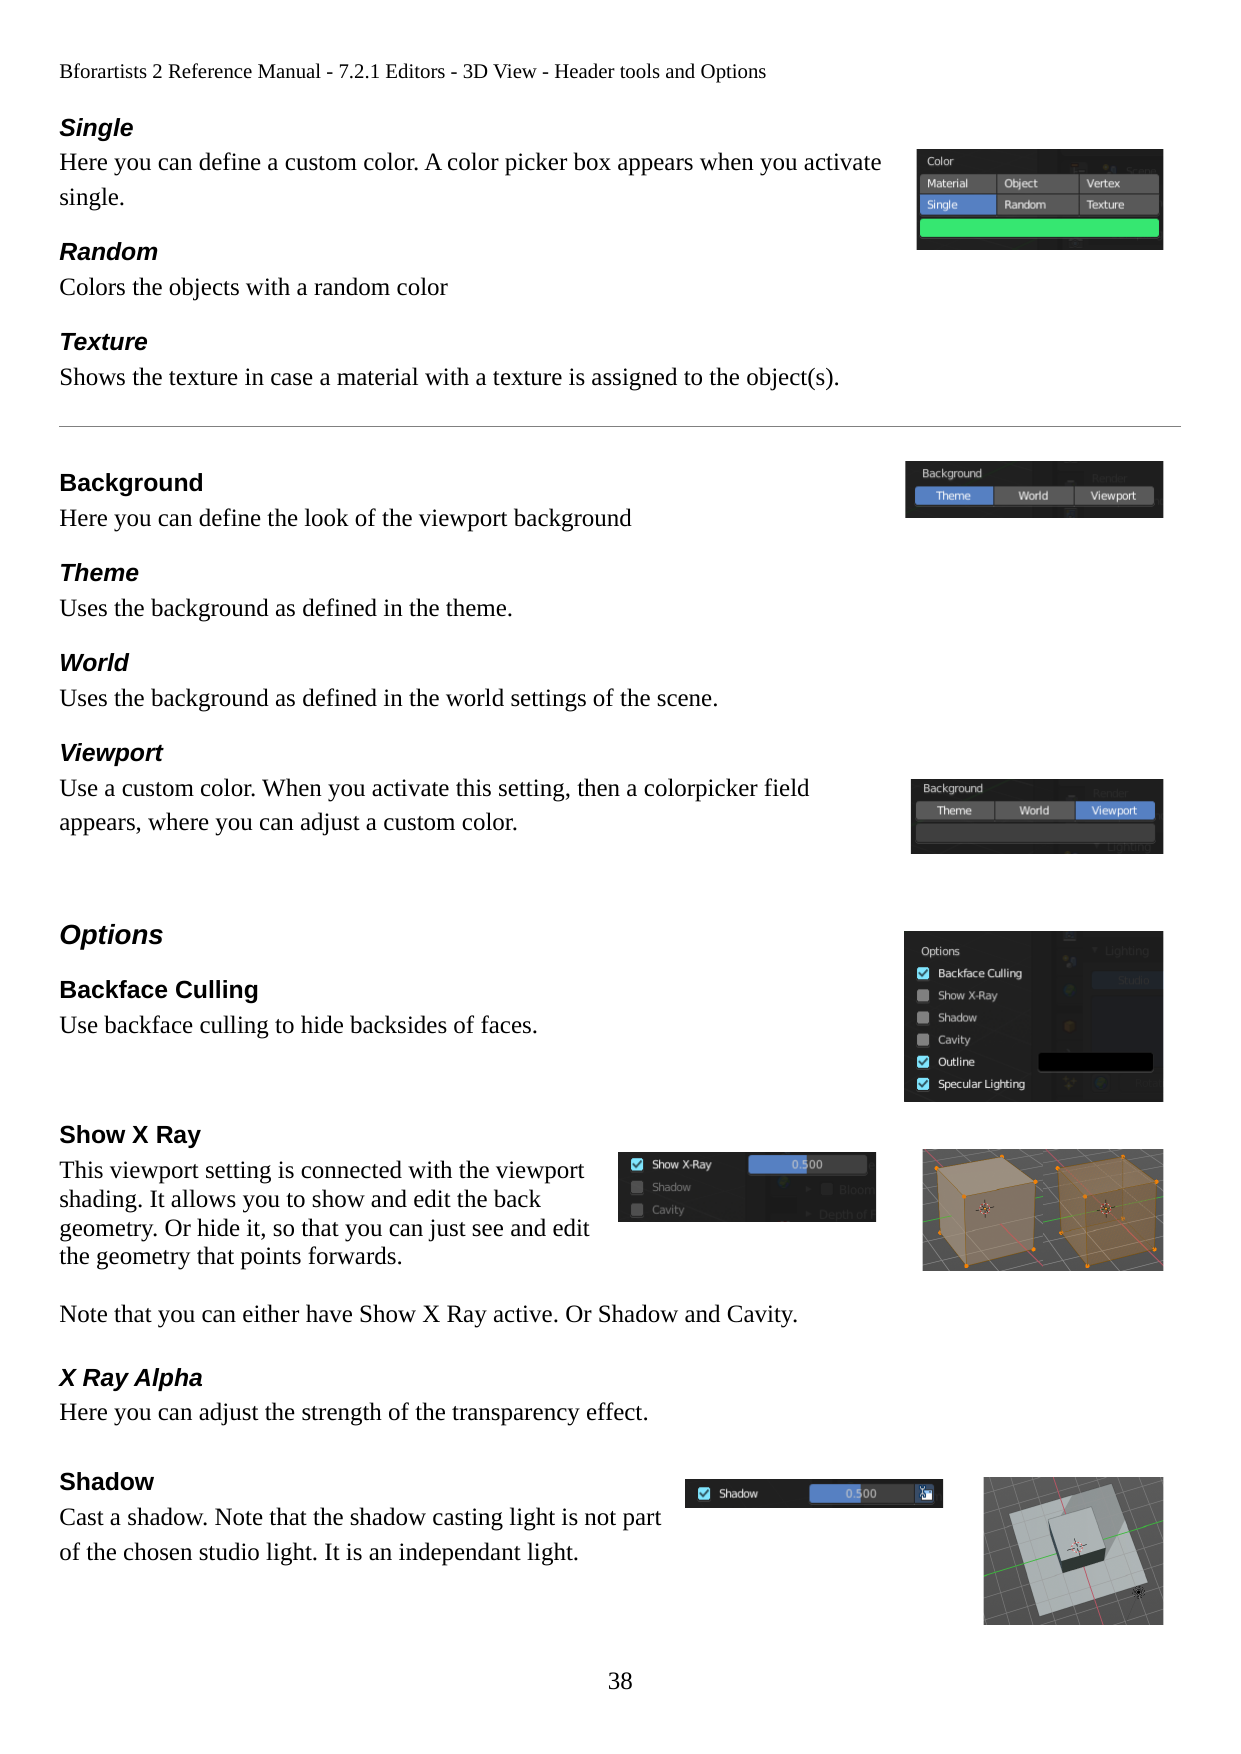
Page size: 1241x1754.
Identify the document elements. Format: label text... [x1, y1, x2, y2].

text Cast a shadow. Note that the shadow casting light is not part of the chosen studio light. It is an independant light. [59, 1502, 983, 1565]
text Colors the objects with a random color [59, 272, 1181, 301]
subtitle Background [59, 468, 905, 496]
subtitle [1164, 468, 1181, 496]
text Note that you can either have Show X Ray active. Or Shadow and Cavity. [59, 1270, 1181, 1328]
picture [922, 1149, 1164, 1271]
picture [618, 1152, 877, 1222]
text Here you can adjust the strength of the transparency effect. [59, 1397, 1181, 1426]
subtitle Random [59, 237, 1181, 266]
picture [685, 1479, 944, 1508]
text Use a custom color. When you activate this setting, then a colorpicker field appears, where you can adjust a custom color. [59, 773, 1181, 836]
subtitle Single [59, 113, 1181, 141]
subtitle Viewport [59, 738, 1181, 767]
text Uses the background as defined in the theme. [59, 593, 1181, 621]
text Use backface culling to hide backsides of faces. [59, 1010, 904, 1038]
subtitle Show X Ray [59, 1120, 1181, 1149]
subtitle Backface Culling [59, 975, 904, 1003]
subtitle X Ray Alpha [59, 1363, 1181, 1391]
subtitle [1164, 975, 1181, 1003]
picture [916, 149, 1164, 250]
picture [983, 1477, 1164, 1625]
subtitle World [59, 648, 1181, 677]
subtitle Theme [59, 558, 1181, 586]
subtitle Shadow [59, 1467, 1181, 1496]
subtitle Texture [59, 327, 1181, 356]
text Here you can define a custom color. A color picker box appears when you activate single. [59, 147, 1181, 211]
text Uses the background as defined in the world settings of the scene. [59, 683, 1181, 712]
picture [910, 779, 1164, 854]
text Shows the texture in case a material with a texture is assigned to the object(s). [59, 362, 1181, 391]
picture [905, 461, 1164, 518]
text Here you can define the look of the viewport background [59, 503, 1181, 531]
picture [904, 931, 1164, 1102]
text This viewport setting is connected with the viewport shading. It allows you to show and edit the back geometry. Or hide it, so that you can just see and edit the geometry that points forwards. [59, 1155, 922, 1270]
subtitle Options [59, 918, 1181, 950]
